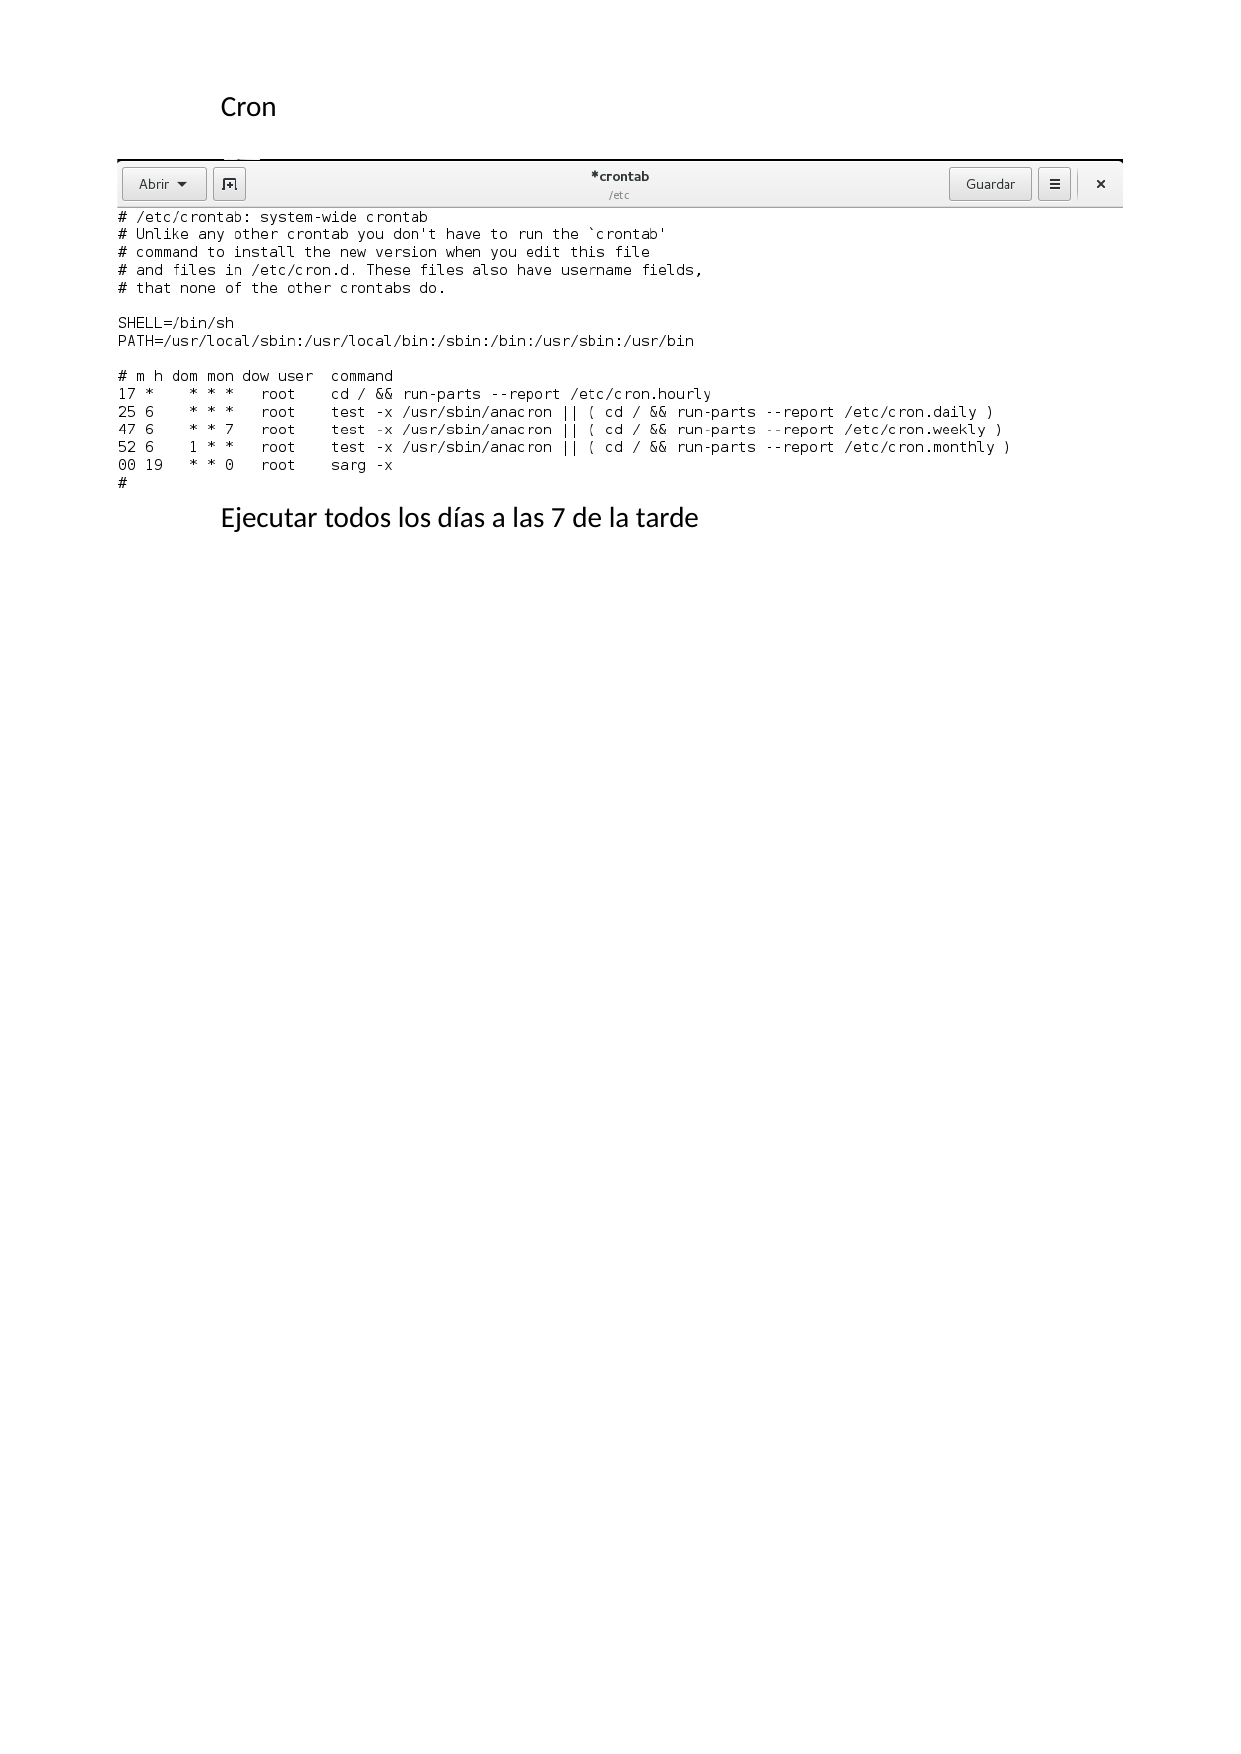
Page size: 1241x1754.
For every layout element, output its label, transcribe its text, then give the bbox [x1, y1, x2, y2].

picture [117, 159, 1123, 499]
text Cron [146, 88, 1152, 124]
text Ejecutar todos los días a las 7 de la tarde [146, 499, 1152, 534]
